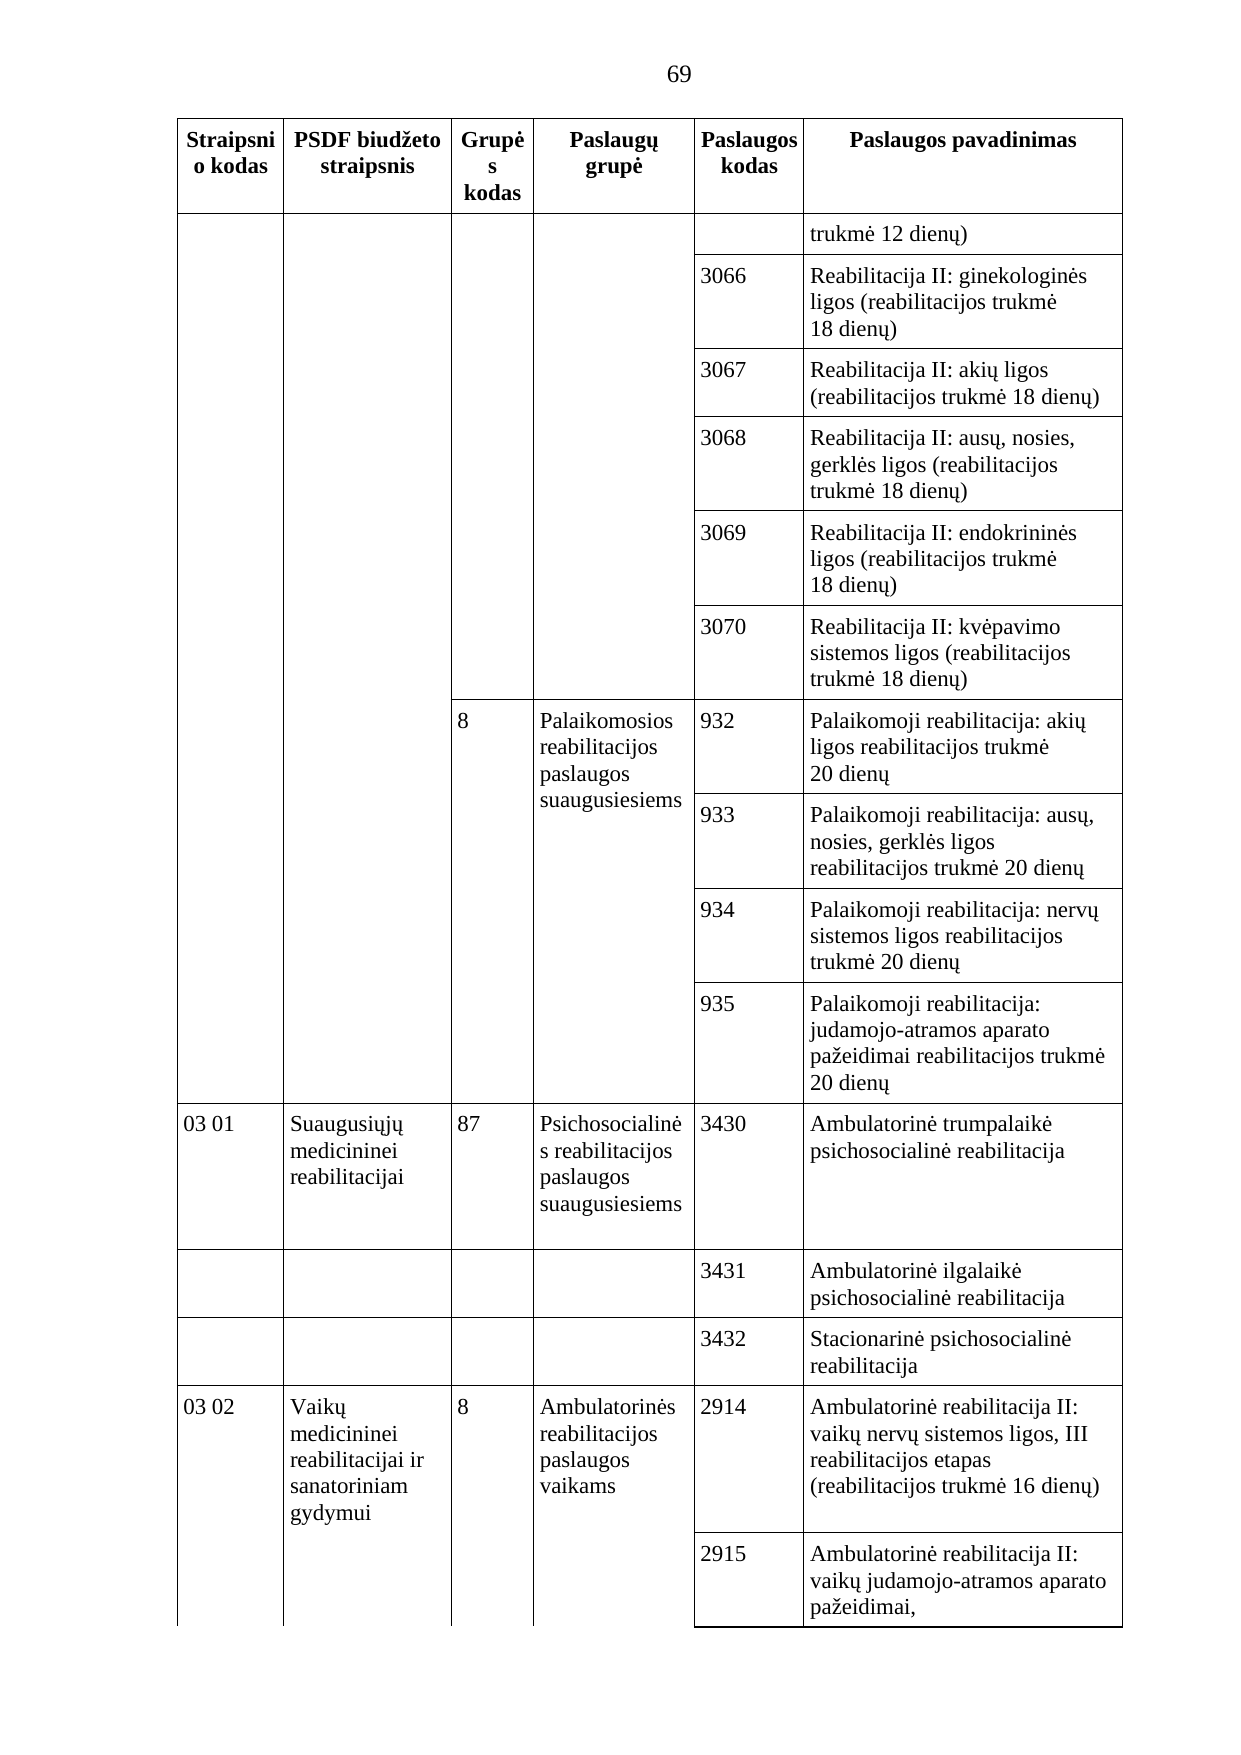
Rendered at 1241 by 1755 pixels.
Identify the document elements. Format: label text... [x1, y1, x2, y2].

table_cell Ambulatorinė reabilitacija II: vaikų judamojo-atramos aparato pažeidimai, [804, 1533, 1122, 1626]
table_cell [178, 416, 283, 510]
table_cell [178, 888, 283, 982]
table_header Paslaugos pavadinimas [804, 119, 1122, 212]
table_cell [452, 254, 533, 348]
table_cell 2914 [695, 1386, 803, 1532]
table_cell [178, 605, 283, 699]
table_header Grupės kodas [452, 119, 533, 212]
table_cell 3068 [695, 417, 803, 510]
table_cell 932 [695, 700, 803, 793]
table_cell [284, 699, 451, 793]
table_cell 2915 [695, 1533, 803, 1626]
table_cell [178, 510, 283, 605]
table_cell [178, 1250, 283, 1317]
table_cell [534, 605, 694, 699]
table_cell Palaikomosios reabilitacijos paslaugos suaugusiesiems [534, 700, 694, 887]
table_cell Ambulatorinė ilgalaikė psichosocialinė reabilitacija [804, 1250, 1122, 1317]
table_cell Palaikomoji reabilitacija: ausų, nosies, gerklės ligos reabilitacijos trukmė 20 dienų [804, 794, 1122, 887]
table_cell [534, 348, 694, 416]
table_cell [452, 793, 533, 887]
table_cell [178, 793, 283, 887]
table_cell Reabilitacija II: akių ligos (reabilitacijos trukmė 18 dienų) [804, 349, 1122, 416]
table_header Paslaugų grupė [534, 119, 694, 212]
table_cell [452, 214, 533, 254]
table_cell [452, 888, 533, 982]
table_cell Stacionarinė psichosocialinė reabilitacija [804, 1318, 1122, 1385]
table_cell [534, 1250, 694, 1317]
table_cell 935 [695, 983, 803, 1102]
table_cell [452, 1318, 533, 1385]
table_cell [534, 416, 694, 510]
table_cell 3069 [695, 511, 803, 605]
table_cell Suaugusiųjų medicininei reabilitacijai [284, 1104, 451, 1249]
table_cell Ambulatorinės reabilitacijos paslaugos vaikams [534, 1386, 694, 1532]
table_cell [534, 1532, 694, 1626]
table_cell [284, 888, 451, 982]
table_cell Vaikų medicininei reabilitacijai ir sanatoriniam gydymui [284, 1386, 451, 1532]
table_cell [534, 888, 694, 982]
table_header Paslaugos kodas [695, 119, 803, 212]
table_cell [452, 510, 533, 605]
table_cell Palaikomoji reabilitacija: judamojo-atramos aparato pažeidimai reabilitacijos trukmė 20 dienų [804, 983, 1122, 1102]
table_cell [284, 1318, 451, 1385]
table_cell [178, 982, 283, 1102]
table_cell [284, 510, 451, 605]
table_cell [452, 1250, 533, 1317]
table_cell 3067 [695, 349, 803, 416]
table_cell [284, 982, 451, 1102]
table_cell 3432 [695, 1318, 803, 1385]
table_header PSDF biudžeto straipsnis [284, 119, 451, 212]
table_cell [178, 214, 283, 254]
table_cell [178, 348, 283, 416]
table_cell Ambulatorinė reabilitacija II: vaikų nervų sistemos ligos, III reabilitacijos etapas (reabilitacijos trukmė 16 dienų) [804, 1386, 1122, 1532]
table_cell [534, 510, 694, 605]
table_cell 3431 [695, 1250, 803, 1317]
table_cell 3070 [695, 606, 803, 699]
table_cell Ambulatorinė trumpalaikė psichosocialinė reabilitacija [804, 1104, 1122, 1249]
table_cell Reabilitacija II: ausų, nosies, gerklės ligos (reabilitacijos trukmė 18 dienų) [804, 417, 1122, 510]
table_cell [534, 982, 694, 1102]
table_cell 87 [452, 1104, 533, 1249]
table_cell [452, 982, 533, 1102]
table_cell 3066 [695, 255, 803, 348]
table_cell [284, 348, 451, 416]
table_cell 934 [695, 889, 803, 982]
table_cell [178, 699, 283, 793]
table_cell Palaikomoji reabilitacija: akių ligos reabilitacijos trukmė 20 dienų [804, 700, 1122, 793]
table_cell [695, 214, 803, 254]
table_cell Palaikomoji reabilitacija: nervų sistemos ligos reabilitacijos trukmė 20 dienų [804, 889, 1122, 982]
table_cell 933 [695, 794, 803, 887]
table_cell [534, 1318, 694, 1385]
table_cell [284, 1532, 451, 1626]
table_cell [178, 1532, 283, 1626]
table_cell [452, 416, 533, 510]
table_cell 03 01 [178, 1104, 283, 1249]
table_cell 03 02 [178, 1386, 283, 1532]
table_cell [534, 254, 694, 348]
table_cell [284, 605, 451, 699]
table_cell Reabilitacija II: endokrininės ligos (reabilitacijos trukmė 18 dienų) [804, 511, 1122, 605]
table_cell [284, 214, 451, 254]
table_cell Reabilitacija II: kvėpavimo sistemos ligos (reabilitacijos trukmė 18 dienų) [804, 606, 1122, 699]
table_cell [452, 605, 533, 699]
table_header Straipsnio kodas [178, 119, 283, 212]
table_cell [284, 1250, 451, 1317]
table_cell trukmė 12 dienų) [804, 214, 1122, 254]
table_cell 8 [452, 700, 533, 793]
table_cell 8 [452, 1386, 533, 1532]
table_cell [284, 793, 451, 887]
table_cell [452, 1532, 533, 1626]
table_cell [284, 254, 451, 348]
table_cell Psichosocialinės reabilitacijos paslaugos suaugusiesiems [534, 1104, 694, 1249]
table_cell [178, 1318, 283, 1385]
table_cell [284, 416, 451, 510]
table_cell [534, 214, 694, 254]
table_cell 3430 [695, 1104, 803, 1249]
table_cell [452, 348, 533, 416]
table_cell Reabilitacija II: ginekologinės ligos (reabilitacijos trukmė 18 dienų) [804, 255, 1122, 348]
table_cell [178, 254, 283, 348]
